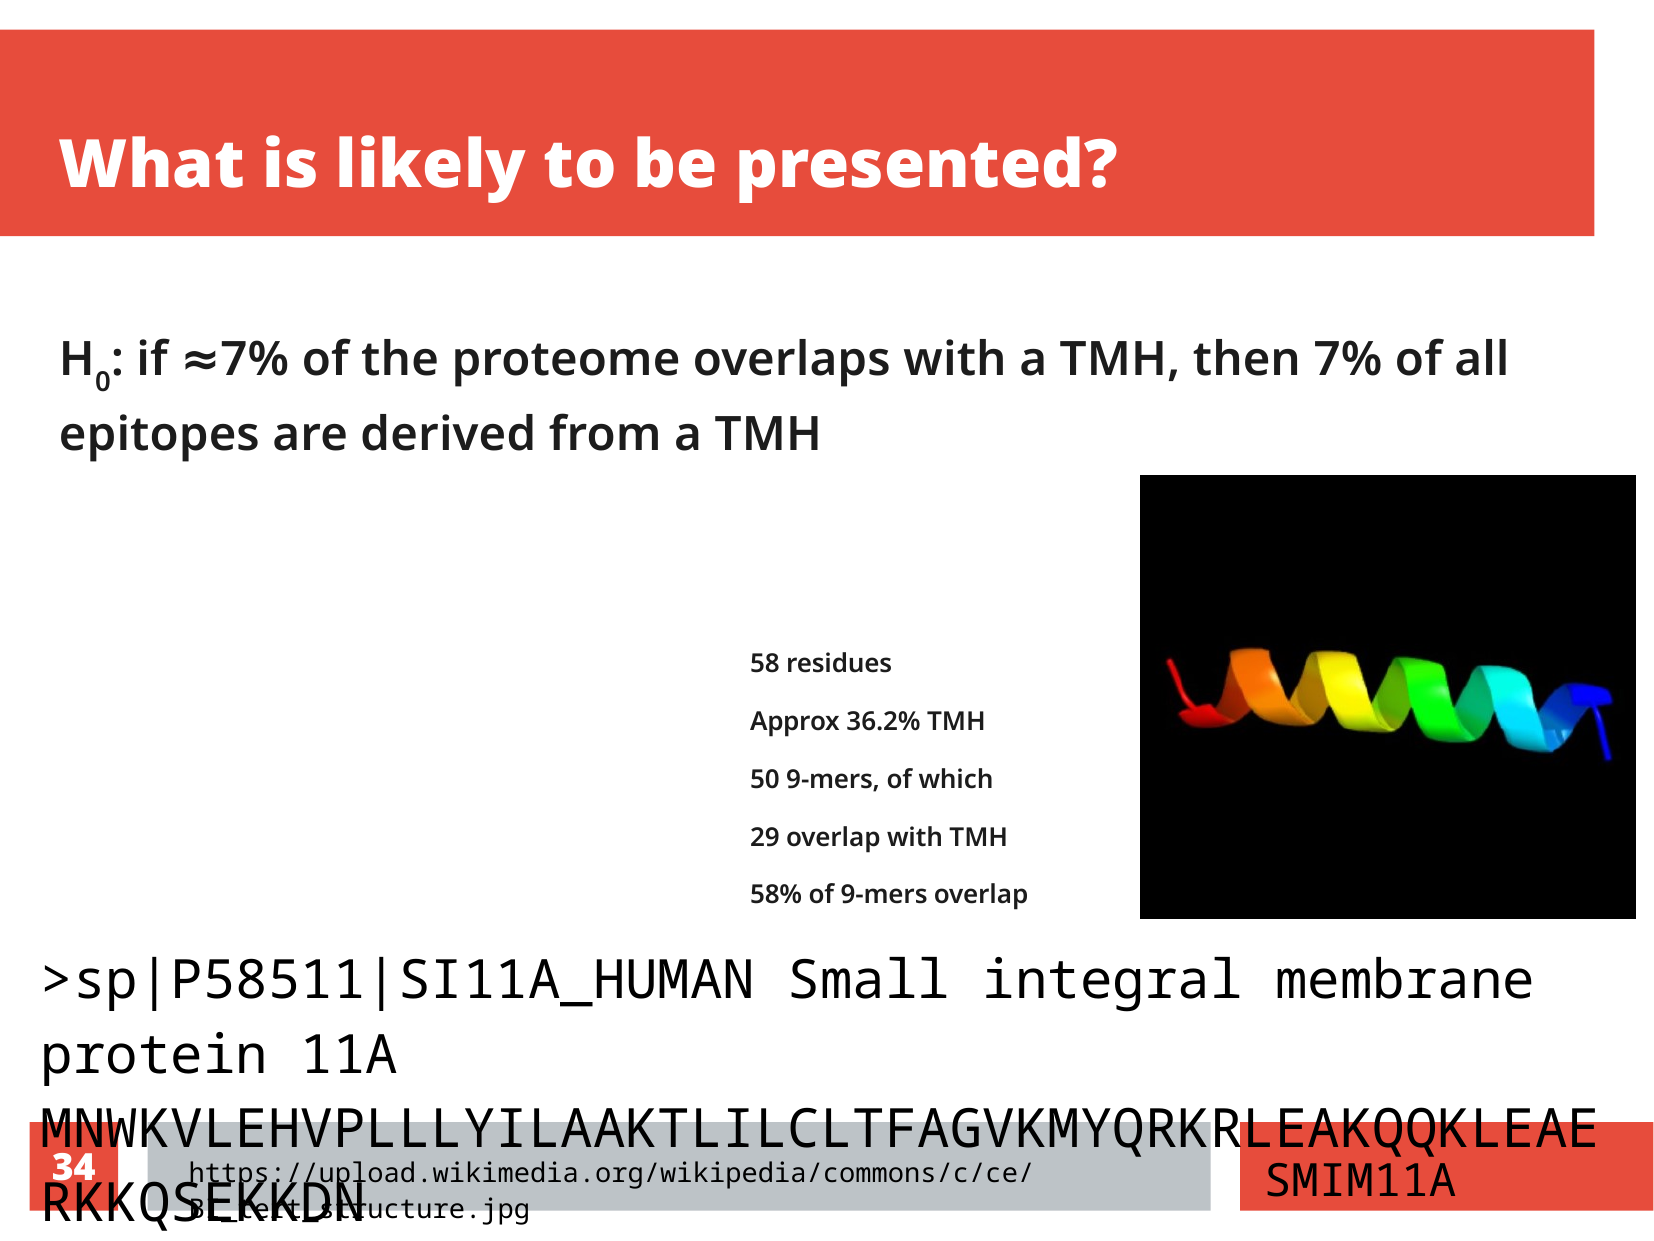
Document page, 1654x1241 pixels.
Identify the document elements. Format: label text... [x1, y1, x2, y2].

text_box >sp|P58511|SI11A_HUMAN Small integral membrane protein 11A MNWKVLEHVPLLLYILAAKTLILCLTFAGVKMYQRKRLEAKQQKLEAERKKQSEKKDN 0000000000111111111111111111111000000000000000000000000000 [25, 933, 1636, 1112]
list 58 residues Approx 36.2% TMH 50 9-mers, of which 29 overlap with TMH 58% of 9-mers overlap [750, 645, 1126, 916]
text_box SMIM11A [1249, 1140, 1636, 1201]
text_box https://upload.wikimedia.org/wikipedia/commons/c/ce/BI_tert_structure.jpg [173, 1146, 1220, 1192]
picture [1140, 475, 1636, 919]
title What is likely to be presented? [59, 59, 1595, 207]
list H0: if ≈7% of the proteome overlaps with a TMH, then 7% of all epitopes are derived from a TMH [59, 324, 1565, 466]
